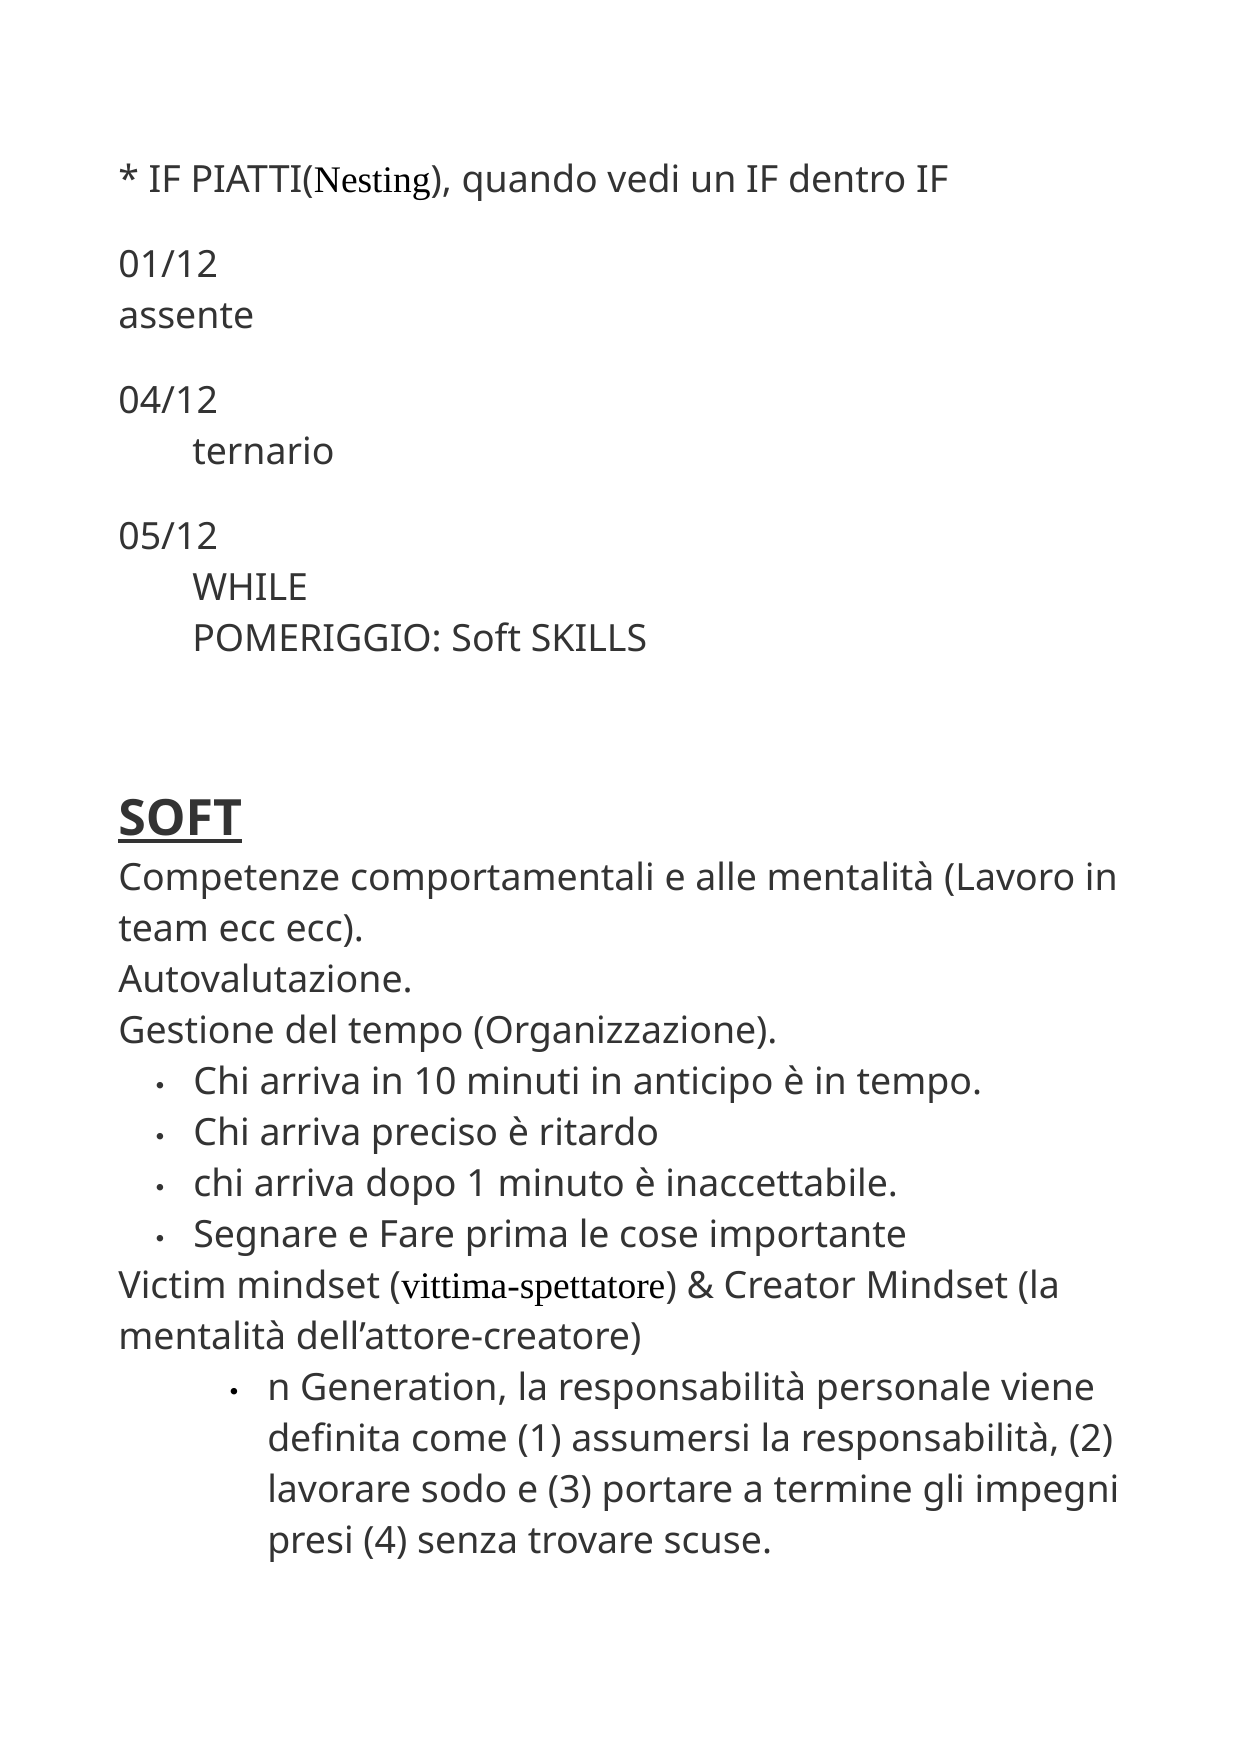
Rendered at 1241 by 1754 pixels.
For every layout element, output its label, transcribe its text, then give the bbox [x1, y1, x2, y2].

text ternario [118, 424, 1122, 476]
text Victim mindset (vittima-spettatore) & Creator Mindset (la mentalità dell’attore-creatore) [118, 1258, 1122, 1360]
text 04/12 [118, 373, 1122, 424]
text 05/12 [118, 509, 1122, 561]
list Chi arriva in 10 minuti in anticipo è in tempo. [156, 1054, 1122, 1105]
list n Generation, la responsabilità personale viene definita come (1) assumersi la responsabilità, (2) lavorare sodo e (3) portare a termine gli impegni presi (4) senza trovare scuse. [229, 1360, 1122, 1564]
text POMERIGGIO: Soft SKILLS [118, 612, 1122, 663]
list chi arriva dopo 1 minuto è inaccettabile. [156, 1156, 1122, 1207]
text SOFT [118, 782, 1122, 850]
text Autovalutazione. [118, 952, 1122, 1003]
text Competenze comportamentali e alle mentalità (Lavoro in team ecc ecc). [118, 850, 1122, 952]
list Segnare e Fare prima le cose importante [156, 1207, 1122, 1258]
text WHILE [118, 561, 1122, 612]
text * IF PIATTI(Nesting), quando vedi un IF dentro IF [118, 152, 1122, 203]
text 01/12 assente [118, 237, 1122, 339]
list Chi arriva preciso è ritardo [156, 1105, 1122, 1156]
text Gestione del tempo (Organizzazione). [118, 1003, 1122, 1054]
